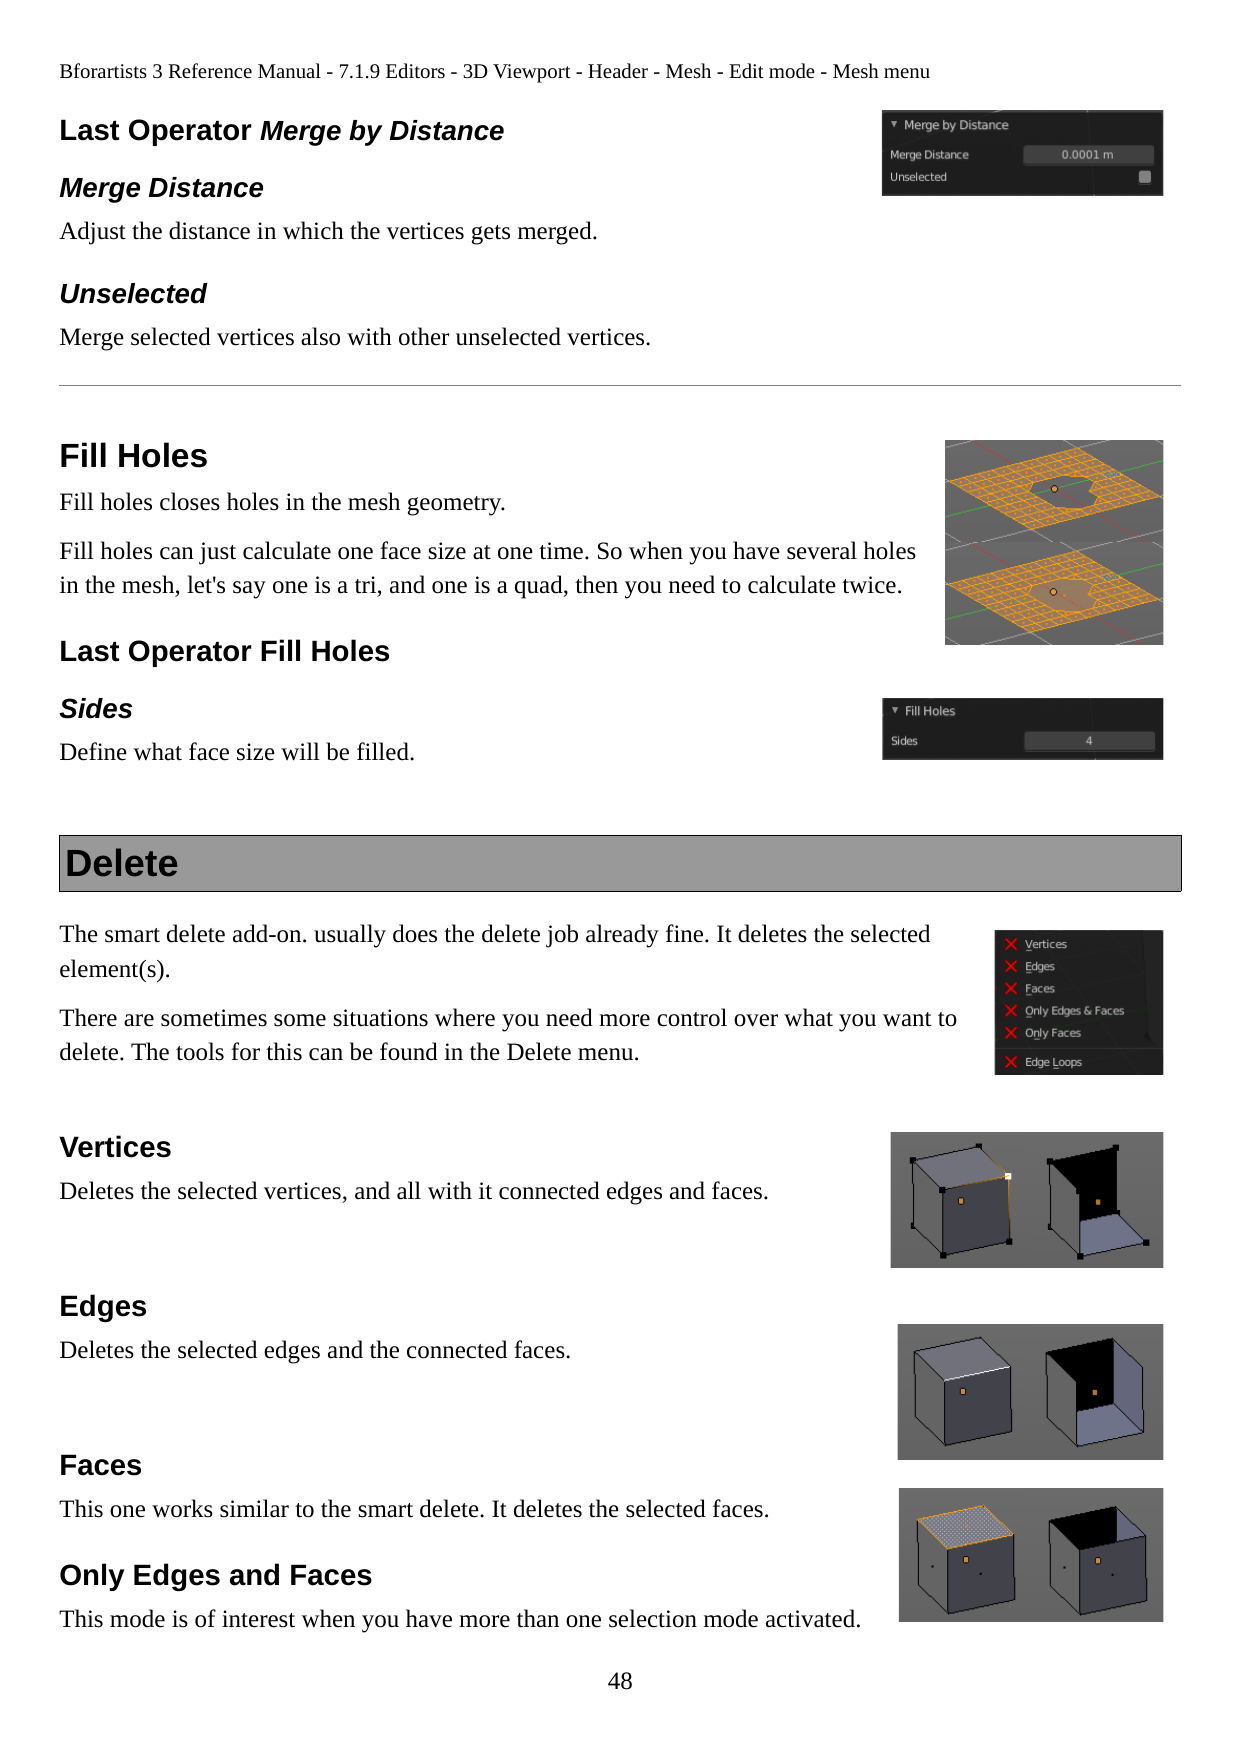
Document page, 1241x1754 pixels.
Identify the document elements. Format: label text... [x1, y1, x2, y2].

subtitle Fill Holes [59, 436, 1181, 474]
subtitle Last Operator Merge by Distance [59, 113, 881, 146]
subtitle Merge Distance [59, 171, 1181, 203]
picture [897, 1324, 1164, 1460]
subtitle Unselected [59, 277, 1181, 309]
subtitle Vertices [59, 1130, 1181, 1163]
text Fill holes can just calculate one face size at one time. So when you have several holes in the mesh, let's say one is a tri, and one is a quad, then you need to calculate twice. [59, 536, 945, 599]
picture [890, 1132, 1164, 1268]
picture [945, 440, 1164, 645]
text Deletes the selected edges and the connected faces. [59, 1335, 897, 1364]
subtitle Only Edges and Faces [59, 1558, 898, 1591]
subtitle Edges [59, 1289, 1181, 1322]
picture [898, 1488, 1164, 1622]
table_header Delete [60, 836, 1181, 891]
text Fill holes closes holes in the mesh geometry. [59, 487, 945, 516]
text Define what face size will be filled. [59, 737, 1181, 766]
subtitle Sides [59, 693, 1181, 725]
subtitle [1164, 1558, 1181, 1591]
picture [882, 698, 1164, 760]
text This mode is of interest when you have more than one selection mode activated. [59, 1604, 1181, 1633]
text Adjust the distance in which the vertices gets merged. [59, 216, 1181, 244]
picture [994, 930, 1164, 1075]
subtitle Faces [59, 1448, 1181, 1481]
text There are sometimes some situations where you need more control over what you want to delete. The tools for this can be found in the Delete menu. [59, 1003, 994, 1066]
text This one works similar to the smart delete. It deletes the selected faces. [59, 1494, 898, 1523]
text Merge selected vertices also with other unselected vertices. [59, 322, 1181, 350]
subtitle Last Operator Fill Holes [59, 634, 1181, 668]
picture [881, 110, 1164, 196]
text The smart delete add-on. usually does the delete job already fine. It deletes the selected element(s). [59, 919, 1181, 983]
text Deletes the selected vertices, and all with it connected edges and faces. [59, 1176, 890, 1205]
